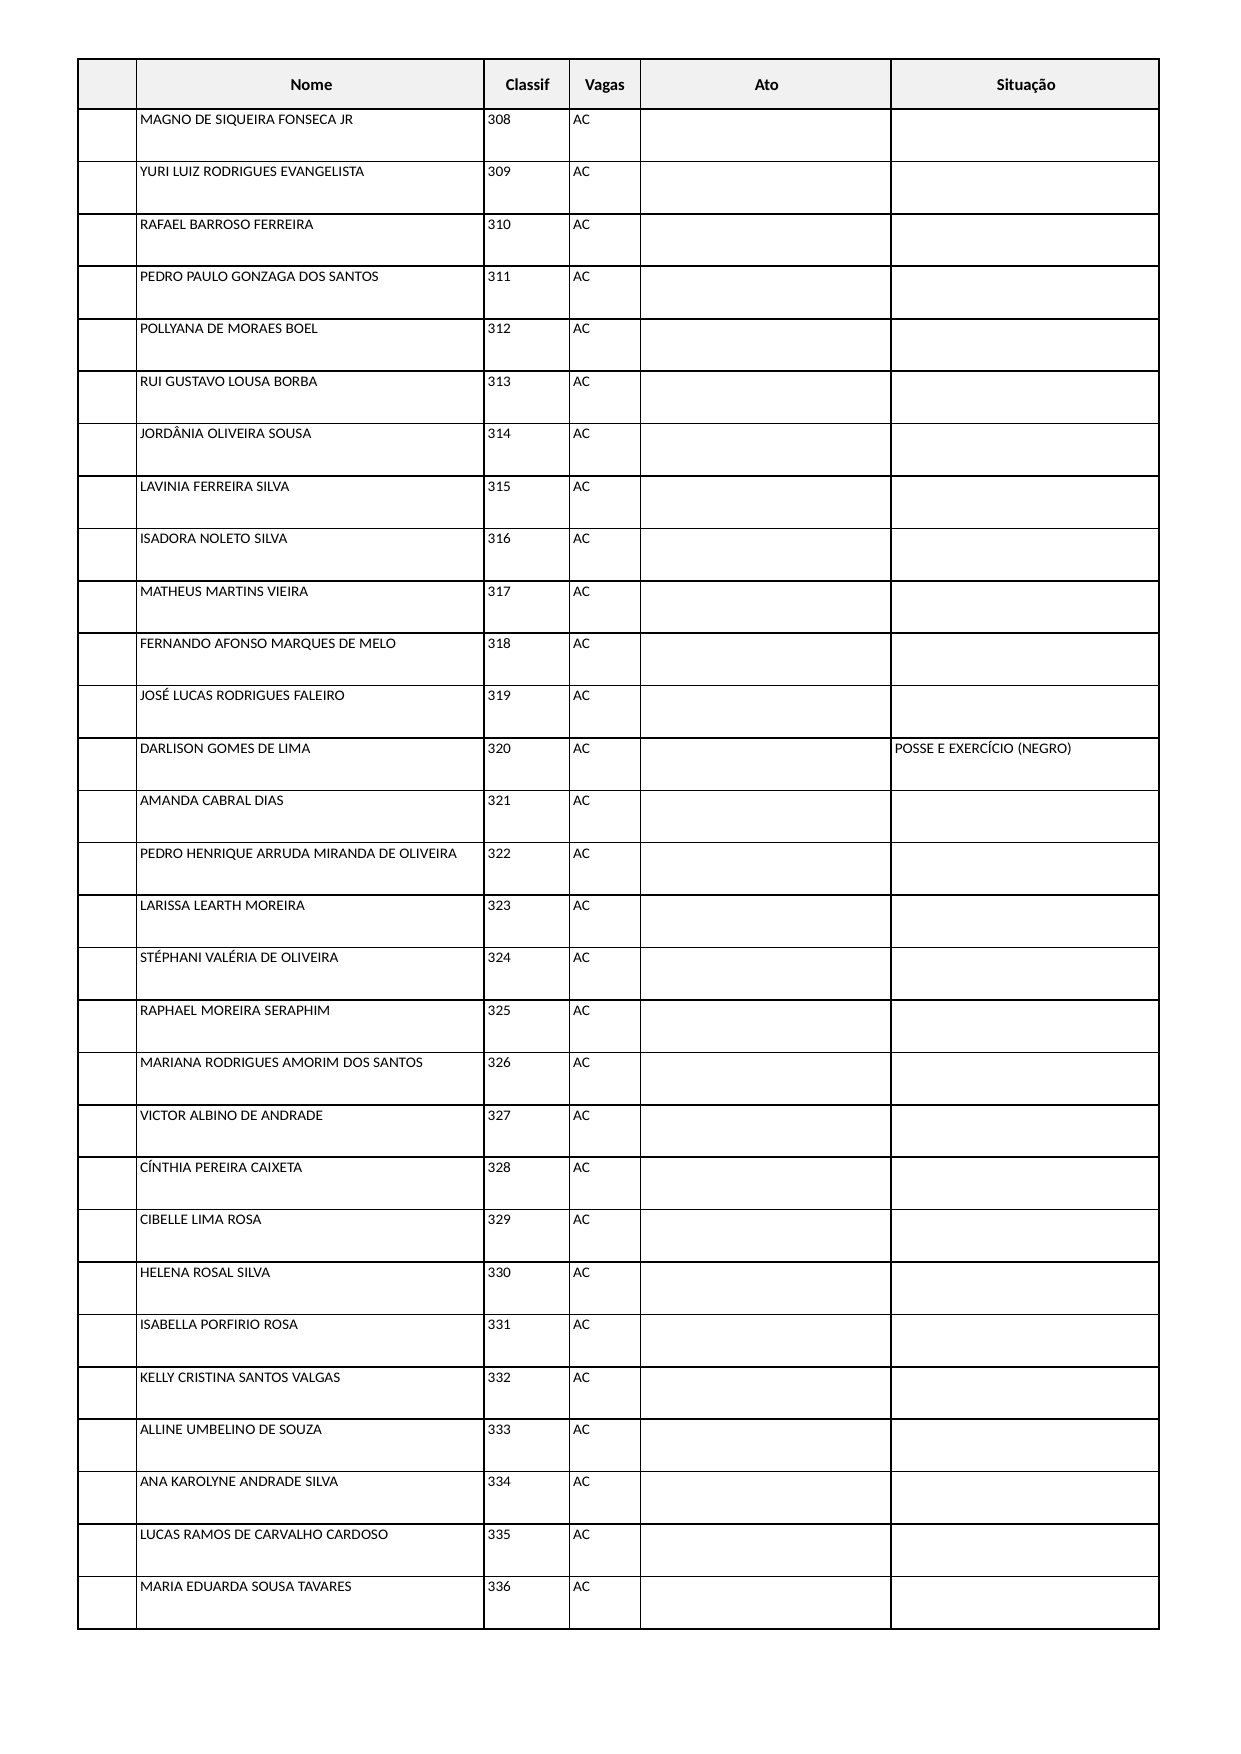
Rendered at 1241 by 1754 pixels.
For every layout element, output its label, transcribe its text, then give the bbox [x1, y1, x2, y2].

table_cell 315 [485, 477, 569, 527]
table_cell 319 [485, 686, 569, 737]
table_cell PEDRO PAULO GONZAGA DOS SANTOS [137, 267, 483, 318]
table_cell [641, 739, 890, 789]
table_cell [79, 477, 136, 527]
table_cell [641, 896, 890, 947]
table_cell [79, 843, 136, 894]
table_cell PEDRO HENRIQUE ARRUDA MIRANDA DE OLIVEIRA [137, 843, 483, 894]
table_cell RAPHAEL MOREIRA SERAPHIM [137, 1001, 483, 1051]
table_cell ISABELLA PORFIRIO ROSA [137, 1315, 483, 1366]
table_cell MARIANA RODRIGUES AMORIM DOS SANTOS [137, 1053, 483, 1104]
table_cell [892, 110, 1158, 161]
table_cell 309 [485, 162, 569, 213]
table_cell AMANDA CABRAL DIAS [137, 791, 483, 842]
table_cell HELENA ROSAL SILVA [137, 1263, 483, 1313]
table_cell VICTOR ALBINO DE ANDRADE [137, 1106, 483, 1156]
table_cell MATHEUS MARTINS VIEIRA [137, 582, 483, 632]
table_cell [892, 1053, 1158, 1104]
table_cell 335 [485, 1525, 569, 1576]
table_header Classif [485, 60, 569, 108]
table_cell 310 [485, 215, 569, 265]
table_cell [79, 1158, 136, 1209]
table_cell [79, 686, 136, 737]
table_cell [641, 529, 890, 580]
table_cell YURI LUIZ RODRIGUES EVANGELISTA [137, 162, 483, 213]
table_cell [892, 582, 1158, 632]
table_cell [641, 634, 890, 685]
table_cell [641, 1472, 890, 1523]
table_cell [892, 896, 1158, 947]
table_cell FERNANDO AFONSO MARQUES DE MELO [137, 634, 483, 685]
table_cell AC [570, 372, 640, 423]
table_cell LARISSA LEARTH MOREIRA [137, 896, 483, 947]
table_cell AC [570, 1263, 640, 1313]
table_cell AC [570, 843, 640, 894]
table_cell [892, 948, 1158, 999]
table_cell [79, 582, 136, 632]
table_cell [641, 1106, 890, 1156]
table_cell MAGNO DE SIQUEIRA FONSECA JR [137, 110, 483, 161]
table_header [79, 60, 136, 108]
table_cell [892, 162, 1158, 213]
table_cell [892, 1420, 1158, 1471]
table_cell JORDÂNIA OLIVEIRA SOUSA [137, 424, 483, 475]
table_cell [79, 791, 136, 842]
table_cell [79, 896, 136, 947]
table_cell [79, 1315, 136, 1366]
table_cell AC [570, 582, 640, 632]
table_cell ANA KAROLYNE ANDRADE SILVA [137, 1472, 483, 1523]
table_cell 318 [485, 634, 569, 685]
table_cell 336 [485, 1577, 569, 1628]
table_cell [79, 1420, 136, 1471]
table_cell 313 [485, 372, 569, 423]
table_cell [892, 477, 1158, 527]
table_cell [641, 424, 890, 475]
table_cell ALLINE UMBELINO DE SOUZA [137, 1420, 483, 1471]
table_cell AC [570, 1577, 640, 1628]
table_cell 330 [485, 1263, 569, 1313]
table_cell 325 [485, 1001, 569, 1051]
table_cell [79, 1472, 136, 1523]
table_cell [641, 1420, 890, 1471]
table_cell AC [570, 320, 640, 370]
table_cell 334 [485, 1472, 569, 1523]
table_cell [892, 1525, 1158, 1576]
table_cell [641, 1001, 890, 1051]
table_cell [641, 267, 890, 318]
table_cell AC [570, 634, 640, 685]
table_cell [79, 1525, 136, 1576]
table_cell [641, 477, 890, 527]
table_cell 327 [485, 1106, 569, 1156]
table_cell [892, 1315, 1158, 1366]
table_cell [641, 320, 890, 370]
table_cell AC [570, 948, 640, 999]
table_cell [641, 791, 890, 842]
table_cell [892, 424, 1158, 475]
table_cell [892, 1106, 1158, 1156]
table_cell 324 [485, 948, 569, 999]
table_cell 329 [485, 1210, 569, 1261]
table_cell AC [570, 1158, 640, 1209]
table_cell AC [570, 896, 640, 947]
table_cell [892, 1210, 1158, 1261]
table_cell 321 [485, 791, 569, 842]
table_cell AC [570, 529, 640, 580]
table_cell [892, 320, 1158, 370]
table_header Vagas [570, 60, 640, 108]
table_cell [892, 1001, 1158, 1051]
table_cell 317 [485, 582, 569, 632]
table_cell [79, 372, 136, 423]
table_cell [641, 1315, 890, 1366]
table_cell 328 [485, 1158, 569, 1209]
table_cell [892, 215, 1158, 265]
table_cell [79, 1577, 136, 1628]
table_cell [79, 320, 136, 370]
table_cell 333 [485, 1420, 569, 1471]
table_cell [79, 529, 136, 580]
table_cell KELLY CRISTINA SANTOS VALGAS [137, 1368, 483, 1418]
table_cell CIBELLE LIMA ROSA [137, 1210, 483, 1261]
table_cell [79, 948, 136, 999]
table_cell AC [570, 1315, 640, 1366]
table_cell [892, 686, 1158, 737]
table_cell 312 [485, 320, 569, 370]
table_cell [892, 1577, 1158, 1628]
table_cell [641, 1158, 890, 1209]
table_cell [641, 1263, 890, 1313]
table_cell [892, 634, 1158, 685]
table_cell AC [570, 1053, 640, 1104]
table_cell AC [570, 1368, 640, 1418]
table_header Ato [641, 60, 890, 108]
table_cell AC [570, 1210, 640, 1261]
table_cell [892, 529, 1158, 580]
table_cell 320 [485, 739, 569, 789]
table_cell AC [570, 267, 640, 318]
table_cell [892, 791, 1158, 842]
table_cell 326 [485, 1053, 569, 1104]
table_cell [641, 1577, 890, 1628]
table_cell [641, 110, 890, 161]
table_cell RAFAEL BARROSO FERREIRA [137, 215, 483, 265]
table_cell [79, 1053, 136, 1104]
table_cell [79, 1368, 136, 1418]
table_cell [892, 1472, 1158, 1523]
table_cell 323 [485, 896, 569, 947]
table_cell AC [570, 686, 640, 737]
table_cell [892, 267, 1158, 318]
table_cell ISADORA NOLETO SILVA [137, 529, 483, 580]
table_cell [79, 110, 136, 161]
table_cell AC [570, 1001, 640, 1051]
table_cell [641, 162, 890, 213]
table_cell [892, 843, 1158, 894]
table_cell [641, 215, 890, 265]
table_cell AC [570, 1420, 640, 1471]
table_header Situação [892, 60, 1158, 108]
table_cell 308 [485, 110, 569, 161]
table_cell MARIA EDUARDA SOUSA TAVARES [137, 1577, 483, 1628]
table_cell JOSÉ LUCAS RODRIGUES FALEIRO [137, 686, 483, 737]
table_header Nome [137, 60, 483, 108]
table_cell STÉPHANI VALÉRIA DE OLIVEIRA [137, 948, 483, 999]
table_cell [79, 634, 136, 685]
table_cell POLLYANA DE MORAES BOEL [137, 320, 483, 370]
table_cell AC [570, 1472, 640, 1523]
table_cell AC [570, 215, 640, 265]
table_cell 311 [485, 267, 569, 318]
table_cell [79, 215, 136, 265]
table_cell RUI GUSTAVO LOUSA BORBA [137, 372, 483, 423]
table_cell [79, 1263, 136, 1313]
table_cell [892, 1368, 1158, 1418]
table_cell AC [570, 110, 640, 161]
table_cell [892, 372, 1158, 423]
table_cell [79, 739, 136, 789]
table_cell LUCAS RAMOS DE CARVALHO CARDOSO [137, 1525, 483, 1576]
table_cell 314 [485, 424, 569, 475]
table_cell [641, 686, 890, 737]
table_cell [79, 424, 136, 475]
table_cell [641, 1053, 890, 1104]
table_cell AC [570, 739, 640, 789]
table_cell [79, 267, 136, 318]
table_cell [641, 948, 890, 999]
table_cell POSSE E EXERCÍCIO (NEGRO) [892, 739, 1158, 789]
table_cell AC [570, 791, 640, 842]
table_cell [641, 843, 890, 894]
table_cell AC [570, 162, 640, 213]
table_cell [641, 1210, 890, 1261]
table_cell [641, 582, 890, 632]
table_cell AC [570, 424, 640, 475]
table_cell [79, 1106, 136, 1156]
table_cell [892, 1263, 1158, 1313]
table_cell [79, 162, 136, 213]
table_cell AC [570, 1106, 640, 1156]
table_cell AC [570, 1525, 640, 1576]
table_cell 331 [485, 1315, 569, 1366]
table_cell 322 [485, 843, 569, 894]
table_cell CÍNTHIA PEREIRA CAIXETA [137, 1158, 483, 1209]
table_cell AC [570, 477, 640, 527]
table_cell [641, 1368, 890, 1418]
table_cell [79, 1001, 136, 1051]
table_cell LAVINIA FERREIRA SILVA [137, 477, 483, 527]
table_cell 332 [485, 1368, 569, 1418]
table_cell [892, 1158, 1158, 1209]
table_cell [641, 1525, 890, 1576]
table_cell [641, 372, 890, 423]
table_cell DARLISON GOMES DE LIMA [137, 739, 483, 789]
table_cell 316 [485, 529, 569, 580]
table_cell [79, 1210, 136, 1261]
